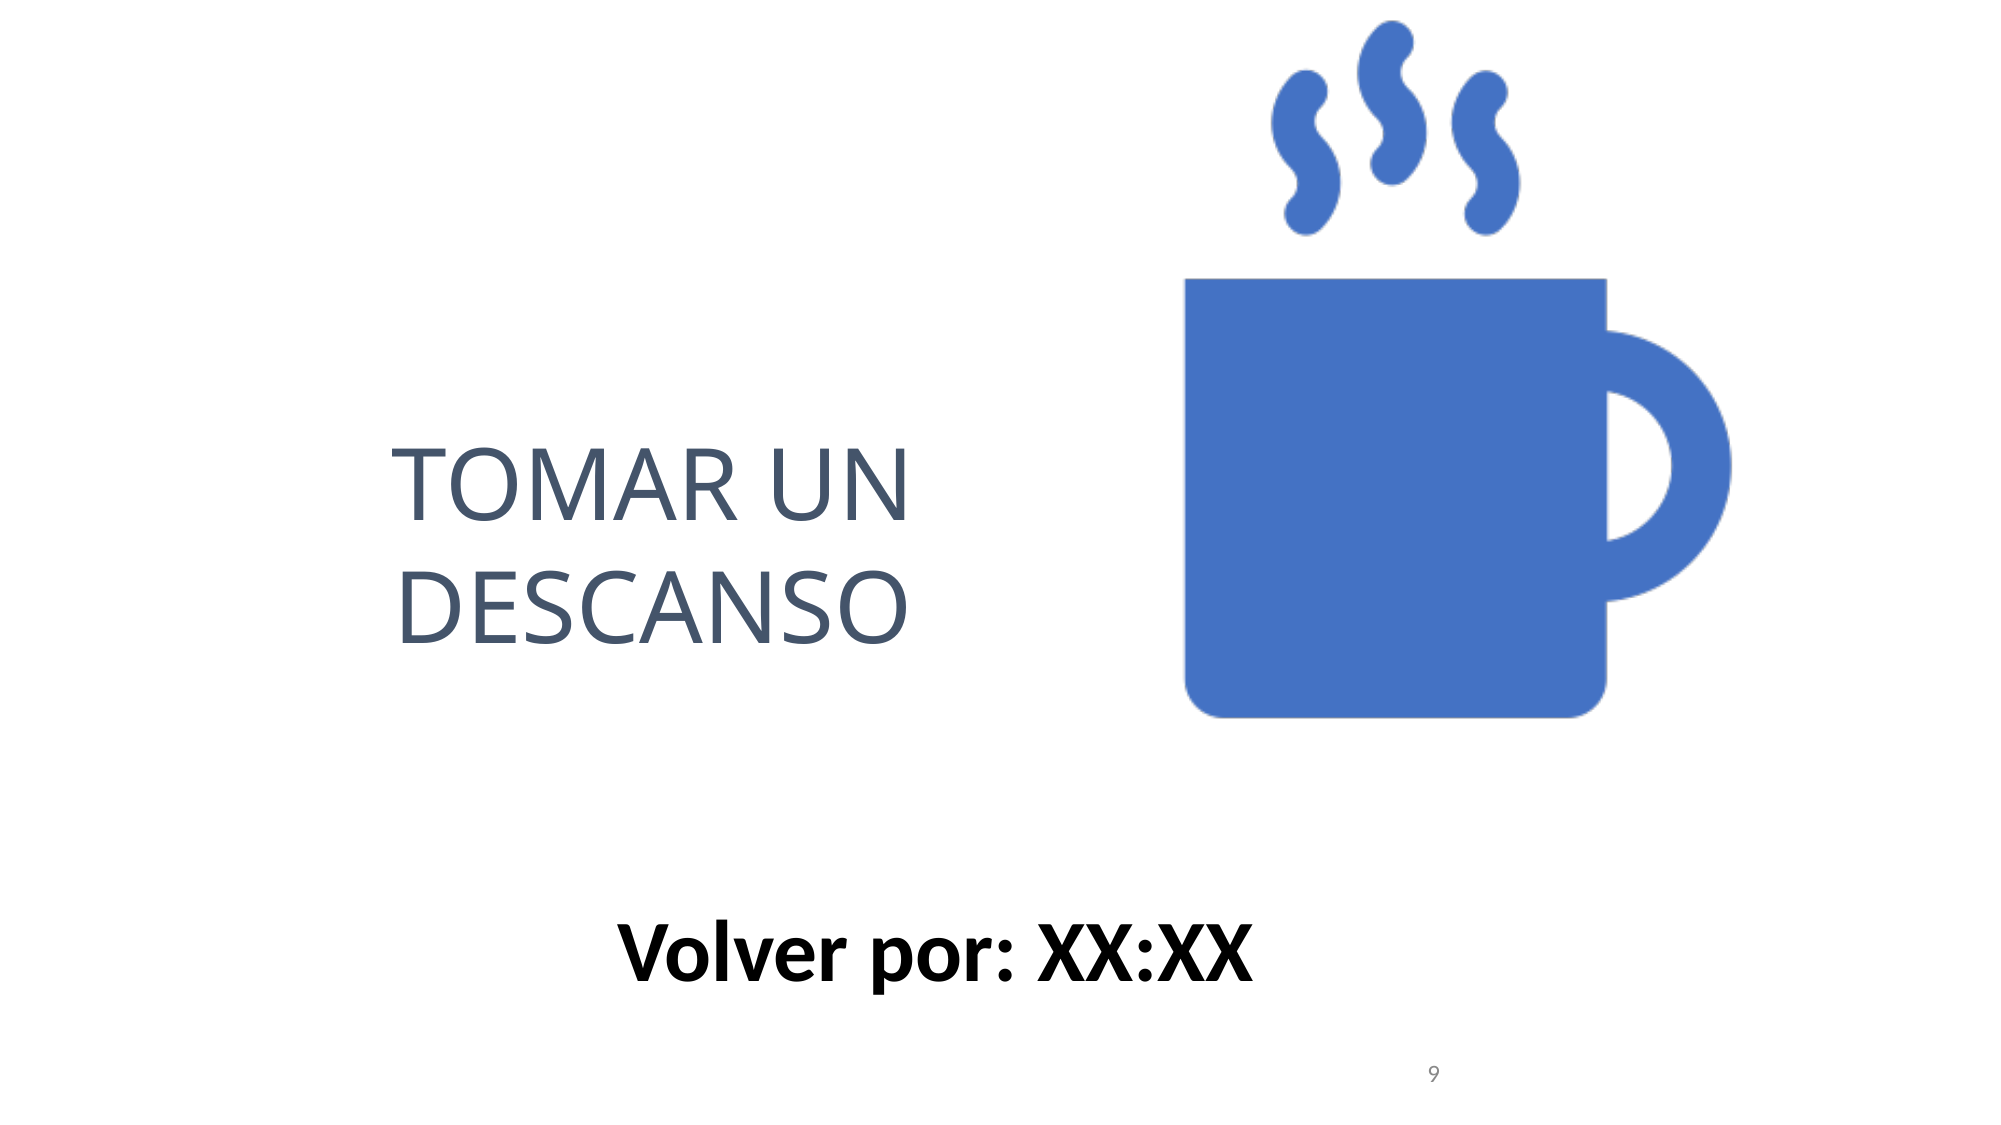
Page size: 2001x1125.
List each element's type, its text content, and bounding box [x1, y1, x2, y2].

picture [1046, 0, 1872, 783]
title TOMAR UN DESCANSO [353, 415, 954, 709]
text_box Volver por: XX:XX [609, 886, 1285, 991]
text_box 7 [1412, 1042, 1863, 1103]
